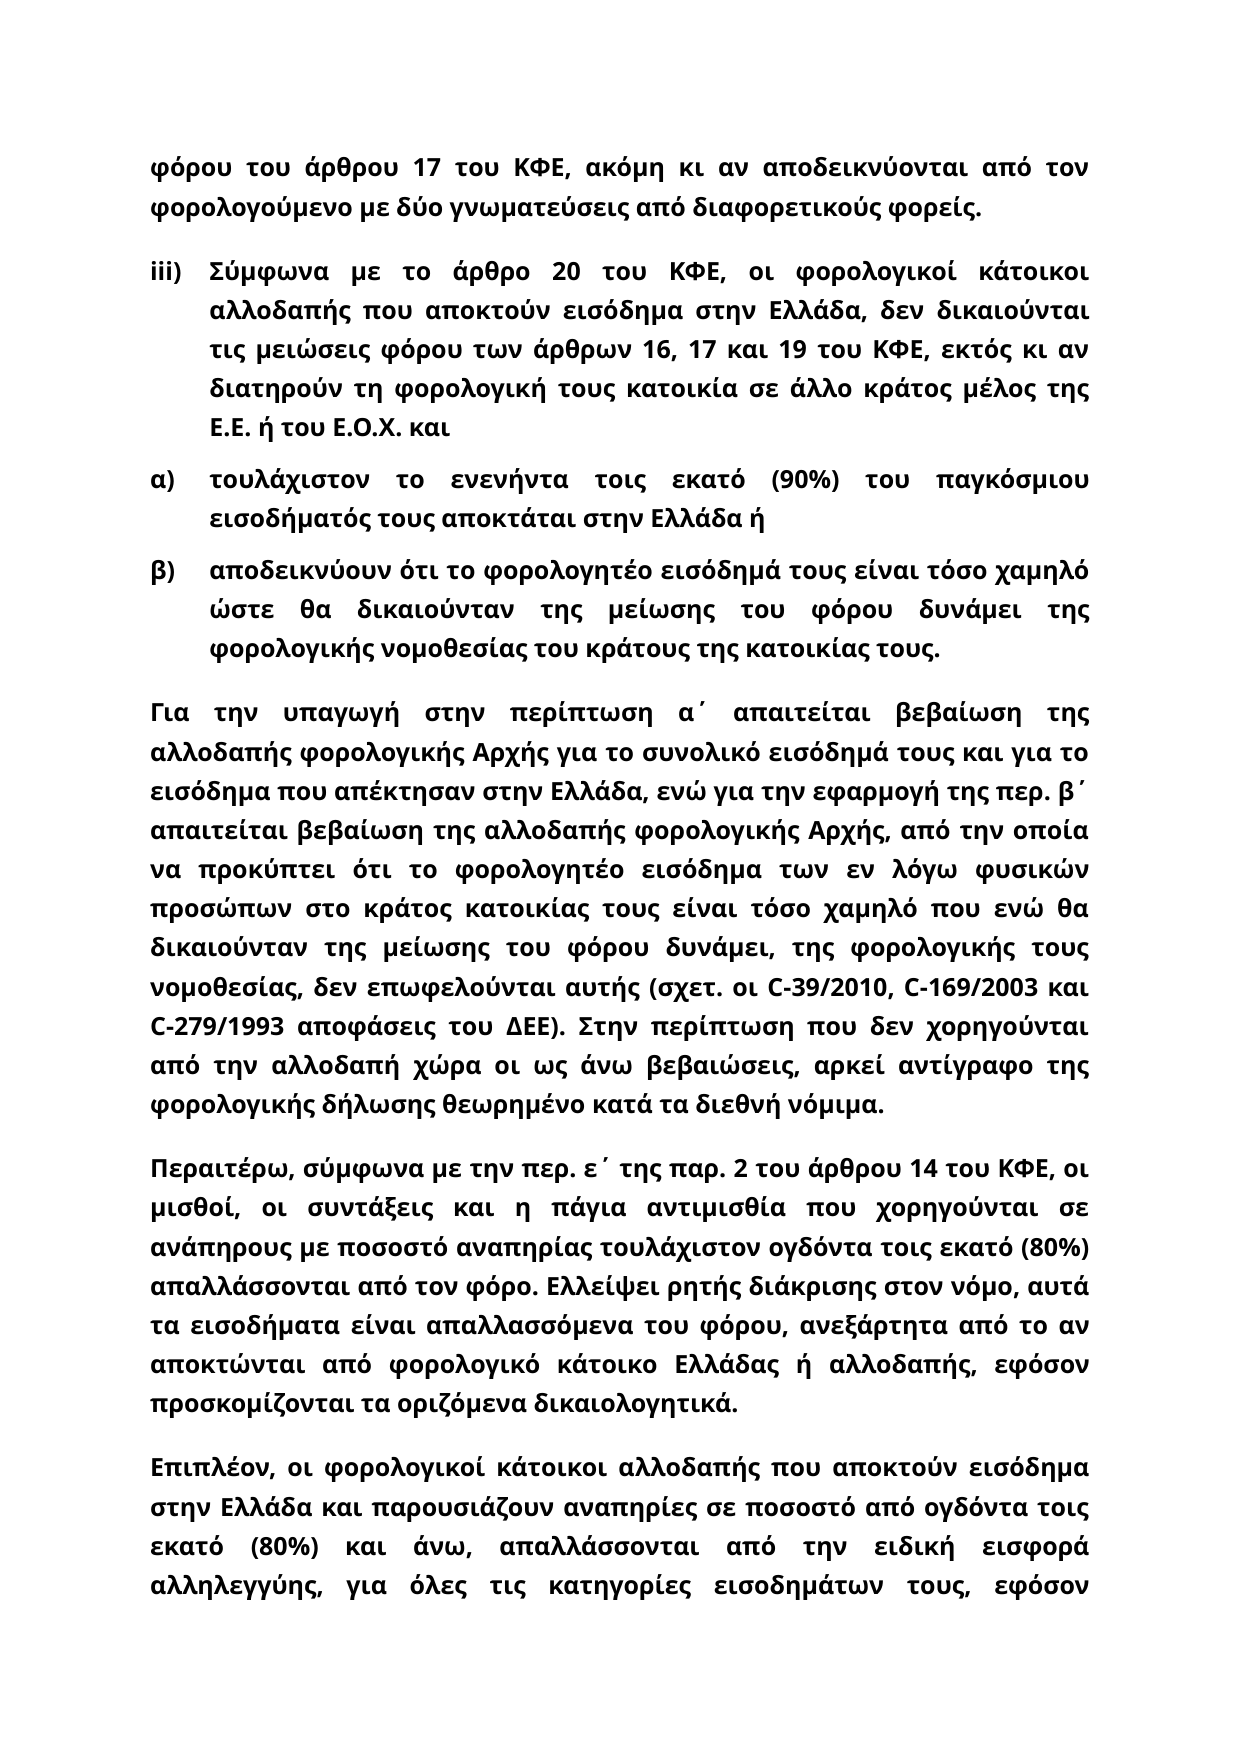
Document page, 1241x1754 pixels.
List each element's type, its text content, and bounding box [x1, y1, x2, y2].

list β) αποδεικνύουν ότι το φορολογητέο εισόδημά τους είναι τόσο χαμηλό ώστε θα δικαιούνταν της μείωσης του φόρου δυνάμει της φορολογικής νομοθεσίας του κράτους της κατοικίας τους. [150, 552, 1090, 665]
text φόρου του άρθρου 17 του ΚΦΕ, ακόμη κι αν αποδεικνύονται από τον φορολογούμενο με δύο γνωματεύσεις από διαφορετικούς φορείς. [150, 150, 1090, 223]
text Περαιτέρω, σύμφωνα με την περ. ε΄ της παρ. 2 του άρθρου 14 του ΚΦΕ, οι μισθοί, οι συντάξεις και η πάγια αντιμισθία που χορηγούνται σε ανάπηρους με ποσοστό αναπηρίας τουλάχιστον ογδόντα τοις εκατό (80%) απαλλάσσονται από τον φόρο. Ελλείψει ρητής διάκρισης στον νόμο, αυτά τα εισοδήματα είναι απαλλασσόμενα του φόρου, ανεξάρτητα από το αν αποκτώνται από φορολογικό κάτοικο Ελλάδας ή αλλοδαπής, εφόσον προσκομίζονται τα οριζόμενα δικαιολογητικά. [150, 1151, 1090, 1420]
list iii) Σύμφωνα με το άρθρο 20 του ΚΦΕ, οι φορολογικοί κάτοικοι αλλοδαπής που αποκτούν εισόδημα στην Ελλάδα, δεν δικαιούνται τις μειώσεις φόρου των άρθρων 16, 17 και 19 του ΚΦΕ, εκτός κι αν διατηρούν τη φορολογική τους κατοικία σε άλλο κράτος μέλος της Ε.Ε. ή του Ε.Ο.Χ. και [150, 253, 1090, 444]
list α) τουλάχιστον το ενενήντα τοις εκατό (90%) του παγκόσμιου εισοδήματός τους αποκτάται στην Ελλάδα ή [150, 462, 1090, 535]
text Για την υπαγωγή στην περίπτωση α΄ απαιτείται βεβαίωση της αλλοδαπής φορολογικής Αρχής για το συνολικό εισόδημά τους και για το εισόδημα που απέκτησαν στην Ελλάδα, ενώ για την εφαρμογή της περ. β΄ απαιτείται βεβαίωση της αλλοδαπής φορολογικής Αρχής, από την οποία να προκύπτει ότι το φορολογητέο εισόδημα των εν λόγω φυσικών προσώπων στο κράτος κατοικίας τους είναι τόσο χαμηλό που ενώ θα δικαιούνταν της μείωσης του φόρου δυνάμει, της φορολογικής τους νομοθεσίας, δεν επωφελούνται αυτής (σχετ. οι C-39/2010, C-169/2003 και C-279/1993 αποφάσεις του ΔΕΕ). Στην περίπτωση που δεν χορηγούνται από την αλλοδαπή χώρα οι ως άνω βεβαιώσεις, αρκεί αντίγραφο της φορολογικής δήλωσης θεωρημένο κατά τα διεθνή νόμιμα. [150, 695, 1090, 1121]
text Επιπλέον, οι φορολογικοί κάτοικοι αλλοδαπής που αποκτούν εισόδημα στην Ελλάδα και παρουσιάζουν αναπηρίες σε ποσοστό από ογδόντα τοις εκατό (80%) και άνω, απαλλάσσονται από την ειδική εισφορά αλληλεγγύης, για όλες τις κατηγορίες εισοδημάτων τους, εφόσον [150, 1450, 1090, 1602]
